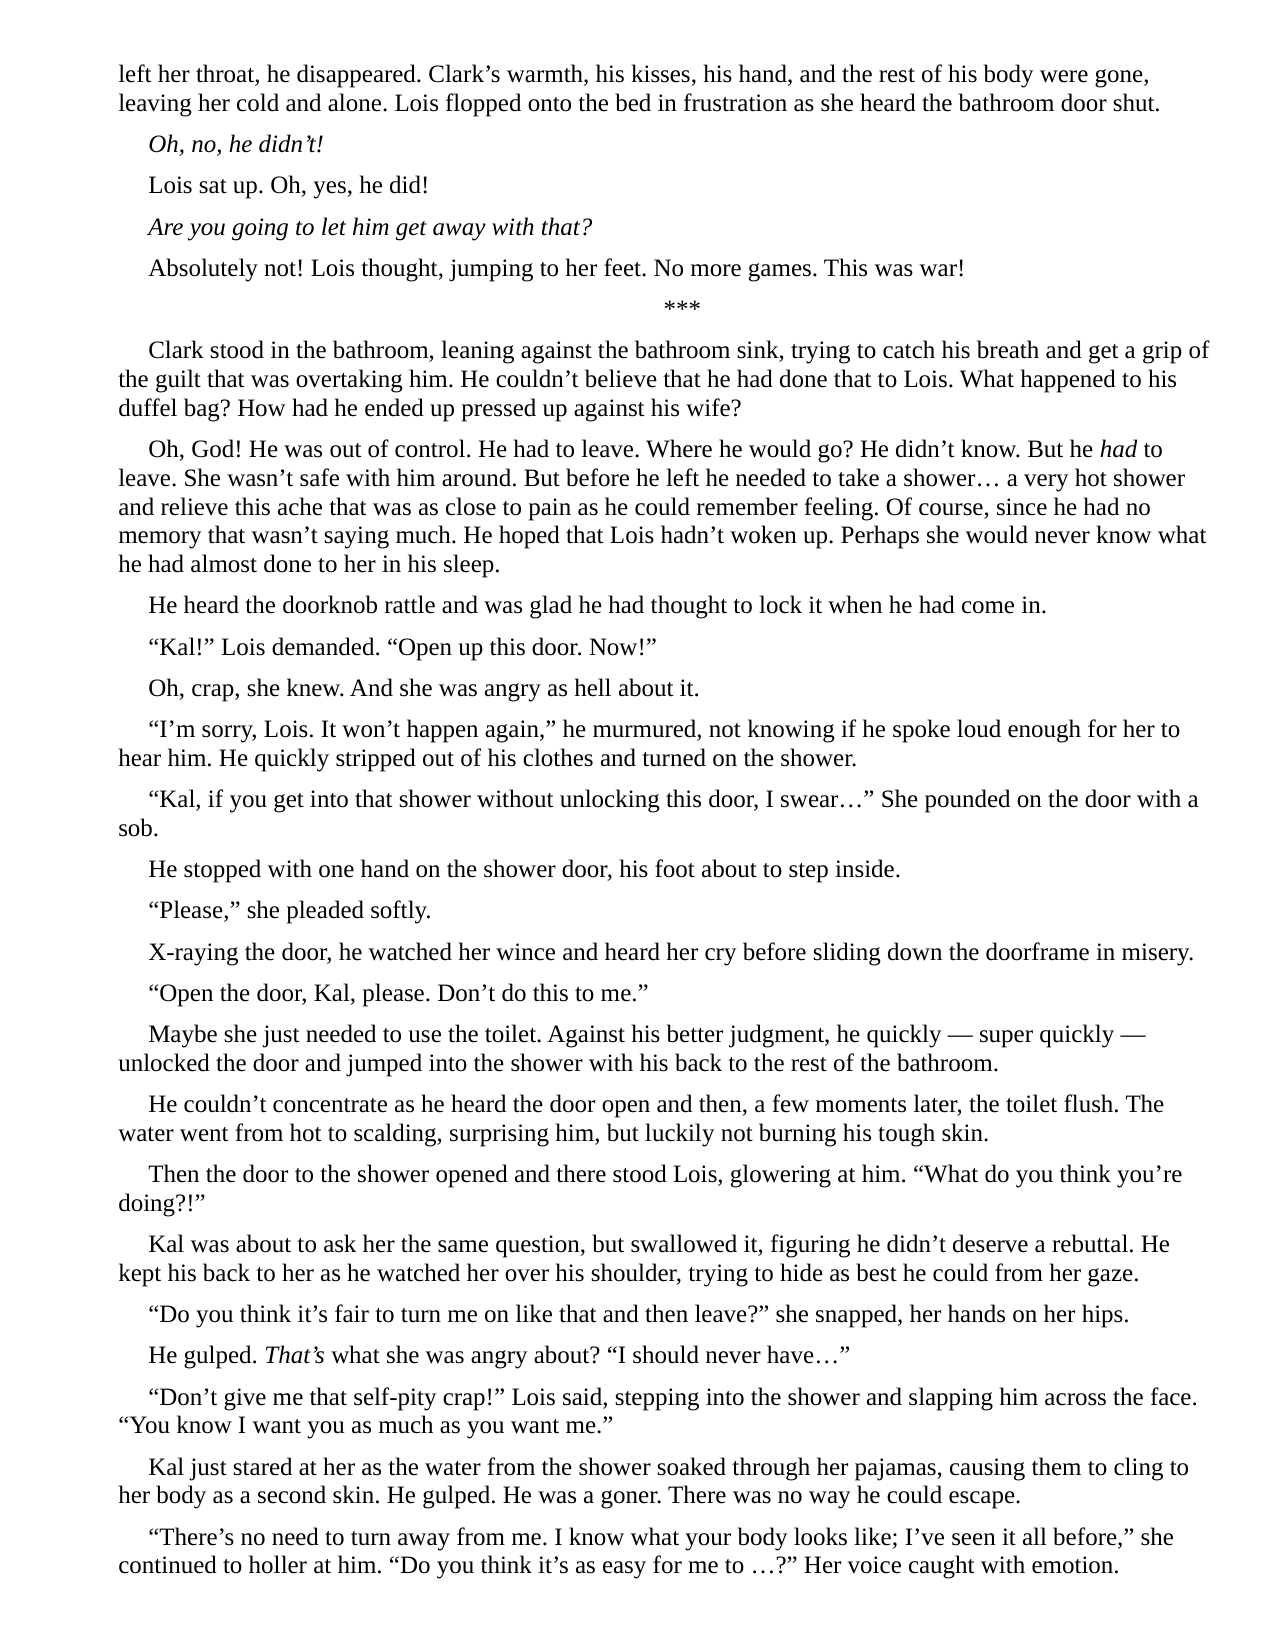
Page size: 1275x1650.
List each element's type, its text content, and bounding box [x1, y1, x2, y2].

text Then the door to the shower opened and there stood Lois, glowering at him. “What do you think you’re doing?!” [118, 1159, 1216, 1217]
text “Do you think it’s fair to turn me on like that and then leave?” she snapped, her hands on her hips. [118, 1299, 1216, 1328]
text Absolutely not! Lois thought, jumping to her feet. No more games. This was war! [118, 253, 1216, 282]
text Oh, crap, she knew. And she was angry as hell about it. [118, 673, 1216, 702]
text He heard the doorknob rattle and was glad he had thought to lock it when he had come in. [118, 590, 1216, 619]
text Maybe she just needed to use the toilet. Against his better judgment, he quickly — super quickly — unlocked the door and jumped into the shower with his back to the rest of the bathroom. [118, 1019, 1216, 1077]
text “I’m sorry, Lois. It won’t happen again,” he murmured, not knowing if he spoke loud enough for her to hear him. He quickly stripped out of his clothes and turned on the shower. [118, 714, 1216, 772]
text He couldn’t concentrate as he heard the door open and then, a few moments later, the toilet flush. The water went from hot to scalding, surprising him, but luckily not burning his tough skin. [118, 1089, 1216, 1147]
text “Don’t give me that self-pity crap!” Lois said, stepping into the shower and slapping him across the face. “You know I want you as much as you want me.” [118, 1382, 1216, 1439]
text “Kal, if you get into that shower without unlocking this door, I swear…” She pounded on the door with a sob. [118, 784, 1216, 842]
text *** [118, 294, 1216, 323]
text Oh, God! He was out of control. He had to leave. Where he would go? He didn’t know. But he had to leave. She wasn’t safe with him around. But before he left he needed to take a shower… a very hot shower and relieve this ache that was as close to pain as he could remember feeling. Of course, since he had no memory that wasn’t saying much. He hoped that Lois hadn’t woken up. Perhaps she would never know what he had almost done to her in his sleep. [118, 434, 1216, 578]
text “Kal!” Lois demanded. “Open up this door. Now!” [118, 632, 1216, 660]
text He stopped with one hand on the shower door, his foot about to step inside. [118, 854, 1216, 883]
text “Open the door, Kal, please. Don’t do this to me.” [118, 978, 1216, 1007]
text “Please,” she pleaded softly. [118, 895, 1216, 924]
text Kal just stared at her as the water from the shower soaked through her pajamas, causing them to cling to her body as a second skin. He gulped. He was a goner. There was no way he could escape. [118, 1452, 1216, 1509]
text Oh, no, he didn’t! [118, 129, 1216, 158]
text X-raying the door, he watched her wince and heard her cry before sliding down the doorframe in misery. [118, 937, 1216, 965]
text Clark stood in the bathroom, leaning against the bathroom sink, trying to catch his breath and get a grip of the guilt that was overtaking him. He couldn’t believe that he had done that to Lois. What happened to his duffel bag? How had he ended up pressed up against his wife? [118, 335, 1216, 422]
text “There’s no need to turn away from me. I know what your body looks like; I’ve seen it all before,” she continued to holler at him. “Do you think it’s as easy for me to …?” Her voice caught with emotion. [118, 1522, 1216, 1579]
text He gulped. That’s what she was angry about? “I should never have…” [118, 1340, 1216, 1369]
text Are you going to let him get away with that? [118, 212, 1216, 240]
text Kal was about to ask her the same question, but swallowed it, figuring he didn’t deserve a rebuttal. He kept his back to her as he watched her over his shoulder, trying to hide as best he could from her gaze. [118, 1229, 1216, 1287]
text Lois sat up. Oh, yes, he did! [118, 170, 1216, 199]
text left her throat, he disappeared. Clark’s warmth, his kisses, his hand, and the rest of his body were gone, leaving her cold and alone. Lois flopped onto the bed in frustration as she heard the bathroom door shut. [118, 59, 1216, 117]
